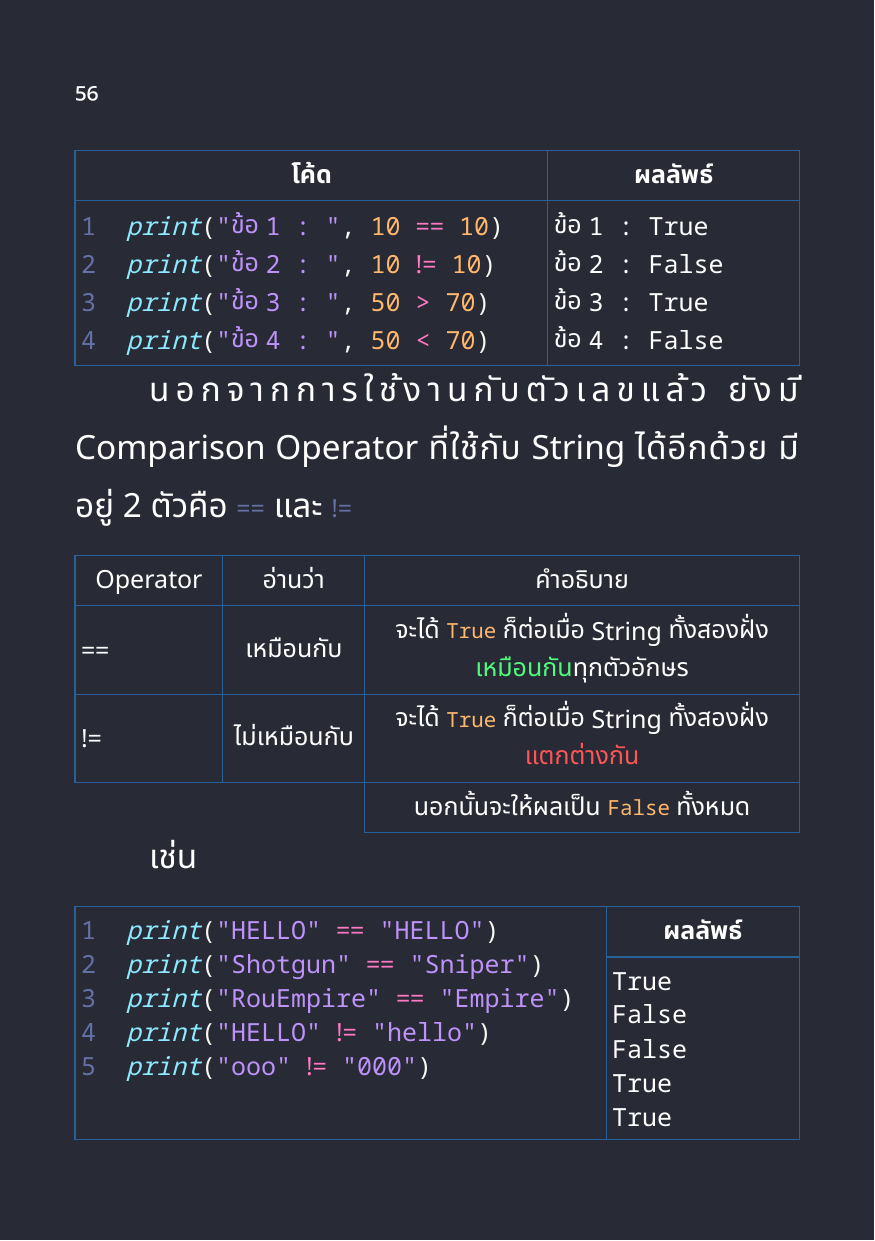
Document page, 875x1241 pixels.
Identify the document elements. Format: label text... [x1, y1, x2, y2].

table_cell จะได้ True ก็ต่อเมื่อ String ทั้งสองฝั่ง แตกต่างกัน [365, 695, 799, 782]
table_cell 1 print("ข้อ 1 : ", 10 == 10) 2 print("ข้อ 2 : ", 10 != 10) 3 print("ข้อ 3 : ", 50 > 70) 4 print("ข้อ 4 : ", 50 < 70) [76, 201, 547, 365]
text นอกจากการใช้งานกับตัวเลขแล้ว ยังมี Comparison Operator ที่ใช้กับ String ได้อีกด้วย มีอยู่ 2 ตัวคือ == และ != [75, 366, 799, 533]
table_cell ไม่เหมือนกับ [223, 695, 364, 782]
table_cell นอกนั้นจะให้ผลเป็น False ทั้งหมด [365, 783, 799, 832]
table_header คำอธิบาย [365, 556, 799, 605]
table_header 1 print("HELLO" == "HELLO") 2 print("Shotgun" == "Sniper") 3 print("RouEmpire" == "Empire") 4 print("HELLO" != "hello") 5 print("ooo" != "000") [76, 907, 606, 1139]
table_cell == [76, 606, 222, 693]
table_header Operator [76, 556, 222, 605]
table_cell [75, 783, 364, 832]
table_header อ่านว่า [223, 556, 364, 605]
table_header โค้ด [76, 151, 547, 200]
table_header ผลลัพธ์ [607, 907, 799, 956]
table_cell ข้อ 1 : True ข้อ 2 : False ข้อ 3 : True ข้อ 4 : False [548, 201, 799, 365]
text เช่น [75, 833, 799, 884]
table_cell != [76, 695, 222, 782]
table_cell จะได้ True ก็ต่อเมื่อ String ทั้งสองฝั่งเหมือนกันทุกตัวอักษร [365, 606, 799, 693]
table_cell True False False True True [607, 958, 799, 1139]
table_header ผลลัพธ์ [548, 151, 799, 200]
table_cell เหมือนกับ [223, 606, 364, 693]
